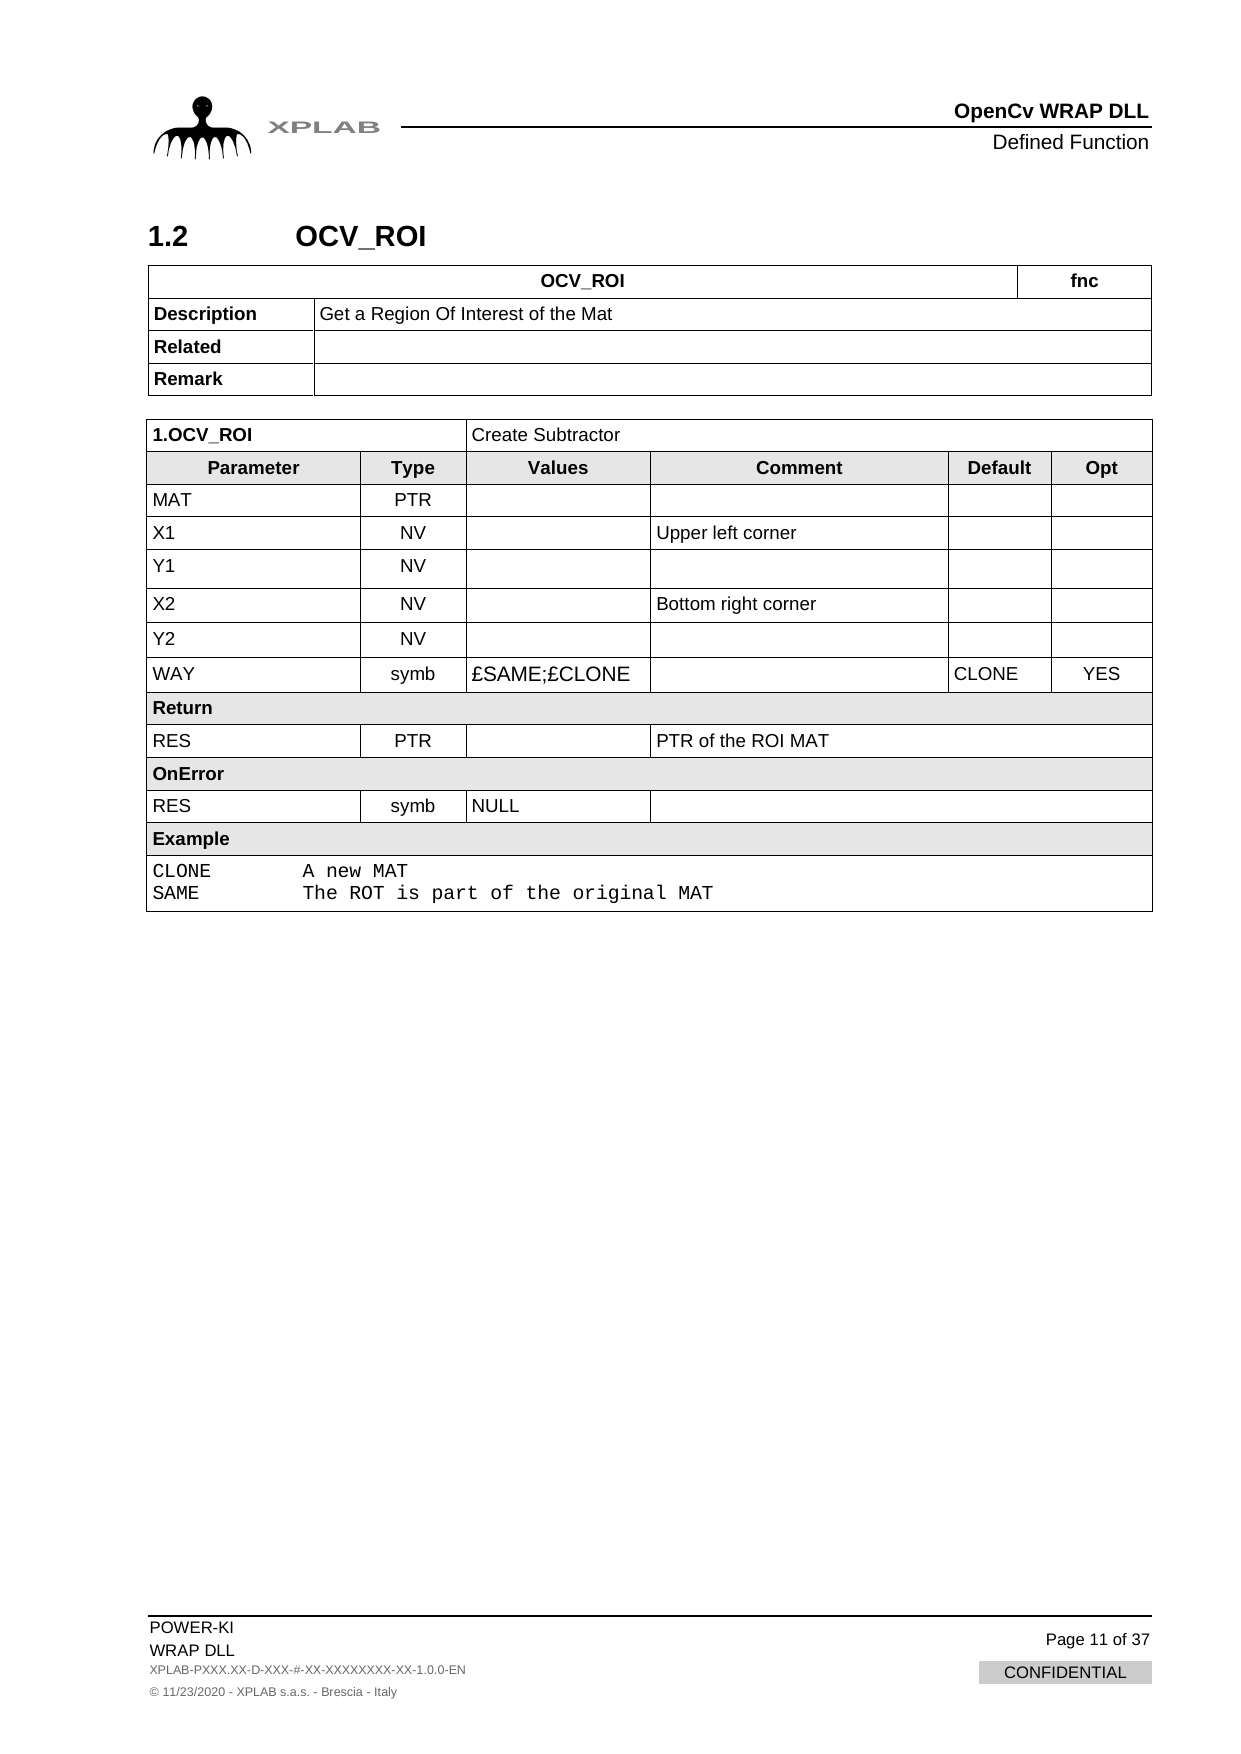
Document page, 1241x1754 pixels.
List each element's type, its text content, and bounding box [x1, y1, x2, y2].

table_cell Y1 [147, 550, 360, 588]
picture [150, 91, 255, 163]
table_cell Upper left corner [651, 517, 948, 549]
table_header OCV_ROI [149, 266, 1017, 298]
table_cell symb [361, 791, 466, 822]
table_cell Bottom right corner [651, 589, 948, 622]
table_cell Related [149, 331, 313, 363]
table_cell £SAME;£CLONE [467, 658, 650, 692]
table_cell Opt [1052, 452, 1152, 484]
table_cell Get a Region Of Interest of the Mat [315, 299, 1151, 330]
table_cell X2 [147, 589, 360, 622]
table_header fnc [1018, 266, 1151, 298]
table_cell PTR [361, 725, 466, 757]
table_cell [1052, 517, 1152, 549]
table_cell Description [149, 299, 313, 330]
table_cell MAT [147, 485, 360, 516]
table_cell NULL [467, 791, 650, 822]
table_cell [467, 623, 650, 657]
table_cell [467, 589, 650, 622]
table_cell [1052, 589, 1152, 622]
table_cell [315, 331, 1151, 363]
table_cell [651, 485, 948, 516]
table_cell [651, 658, 948, 692]
table_cell OnError [147, 758, 1152, 790]
table_cell [949, 517, 1051, 549]
table_cell [949, 485, 1051, 516]
table_cell [949, 550, 1051, 588]
table_cell NV [361, 623, 466, 657]
table_cell [949, 589, 1051, 622]
table_cell X1 [147, 517, 360, 549]
table_cell [949, 623, 1051, 657]
table_cell Y2 [147, 623, 360, 657]
table_cell CLONE A new MAT SAME The ROT is part of the original MAT [147, 856, 1152, 911]
table_cell YES [1052, 658, 1152, 692]
table_cell PTR [361, 485, 466, 516]
table_cell WAY [147, 658, 360, 692]
table_cell Comment [651, 452, 948, 484]
table_cell [467, 517, 650, 549]
table_header Create Subtractor [467, 420, 1152, 451]
table_cell [467, 725, 650, 757]
table_cell [315, 364, 1151, 395]
subtitle OCV_ROI [148, 220, 1152, 252]
table_cell Type [361, 452, 466, 484]
table_cell [651, 791, 1152, 822]
table_cell Remark [149, 364, 313, 395]
table_cell [1052, 623, 1152, 657]
table_header 1.OCV_ROI [147, 420, 466, 451]
table_cell PTR of the ROI MAT [651, 725, 1152, 757]
table_cell [1052, 550, 1152, 588]
table_cell RES [147, 791, 360, 822]
table_cell NV [361, 550, 466, 588]
table_cell Return [147, 693, 1152, 724]
table_cell CLONE [949, 658, 1051, 692]
table_cell RES [147, 725, 360, 757]
table_cell symb [361, 658, 466, 692]
table_cell NV [361, 589, 466, 622]
table_cell [1052, 485, 1152, 516]
table_cell Parameter [147, 452, 360, 484]
table_cell [651, 550, 948, 588]
table_cell [651, 623, 948, 657]
table_cell NV [361, 517, 466, 549]
table_cell Values [467, 452, 650, 484]
table_cell Default [949, 452, 1051, 484]
table_cell [467, 485, 650, 516]
table_cell [467, 550, 650, 588]
table_cell Example [147, 823, 1152, 855]
